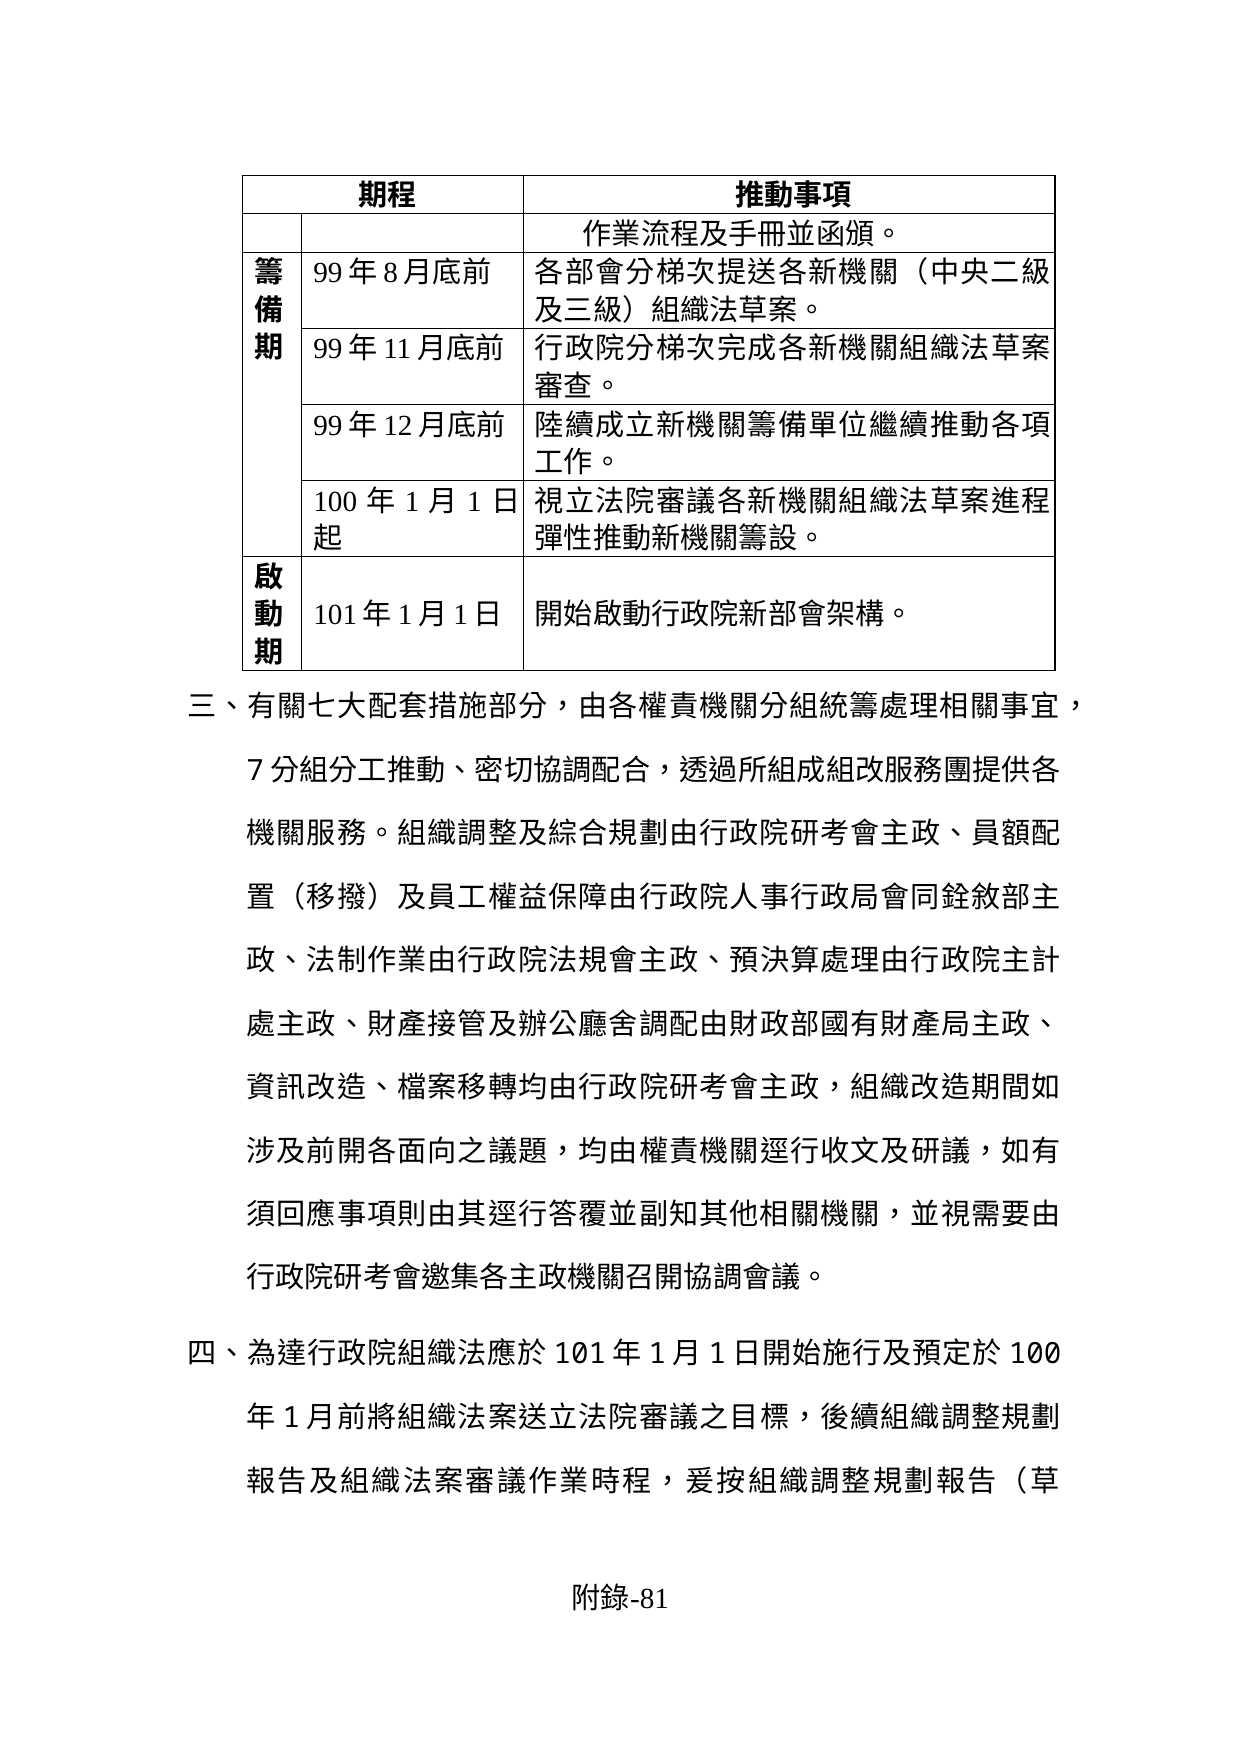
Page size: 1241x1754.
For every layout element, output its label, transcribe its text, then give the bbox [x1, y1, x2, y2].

table_cell 99年12月底前 [302, 405, 523, 480]
text 三、有關七大配套措施部分，由各權責機關分組統籌處理相關事宜，7分組分工推動、密切協調配合，透過所組成組改服務團提供各機關服務。組織調整及綜合規劃由行政院研考會主政、員額配置（移撥）及員工權益保障由行政院人事行政局會同銓敘部主政、法制作業由行政院法規會主政、預決算處理由行政院主計處主政、財產接管及辦公廳舍調配由財政部國有財產局主政、資訊改造、檔案移轉均由行政院研考會主政，組織改造期間如涉及前開各面向之議題，均由權責機關逕行收文及研議，如有須回應事項則由其逕行答覆並副知其他相關機關，並視需要由行政院研考會邀集各主政機關召開協調會議。 [187, 683, 1061, 1296]
table_cell 各部會分梯次提送各新機關（中央二級及三級）組織法草案。 [524, 253, 1054, 328]
table_cell 陸續成立新機關籌備單位繼續推動各項工作。 [524, 405, 1054, 480]
table_cell 101年1月1日 [302, 557, 523, 669]
table_header 推動事項 [524, 176, 1054, 213]
table_cell [243, 480, 301, 556]
text 四、為達行政院組織法應於101年1月1日開始施行及預定於100年1月前將組織法案送立法院審議之目標，後續組織調整規劃報告及組織法案審議作業時程，爰按組織調整規劃報告（草 [187, 1330, 1061, 1499]
table_cell 100年1月1日起 [302, 481, 523, 556]
table_cell 99年11月底前 [302, 329, 523, 404]
table_cell [243, 214, 301, 252]
table_cell 99年8月底前 [302, 253, 523, 328]
table_cell 開始啟動行政院新部會架構。 [524, 557, 1054, 669]
table_cell [302, 214, 523, 252]
table_header 期程 [243, 176, 523, 213]
table_cell 作業流程及手冊並函頒。 [524, 214, 1054, 252]
table_cell 行政院分梯次完成各新機關組織法草案審查。 [524, 329, 1054, 404]
table_cell 視立法院審議各新機關組織法草案進程彈性推動新機關籌設。 [524, 481, 1054, 556]
table_cell 籌 備 期 [243, 253, 301, 480]
table_cell 啟動期 [243, 557, 301, 669]
